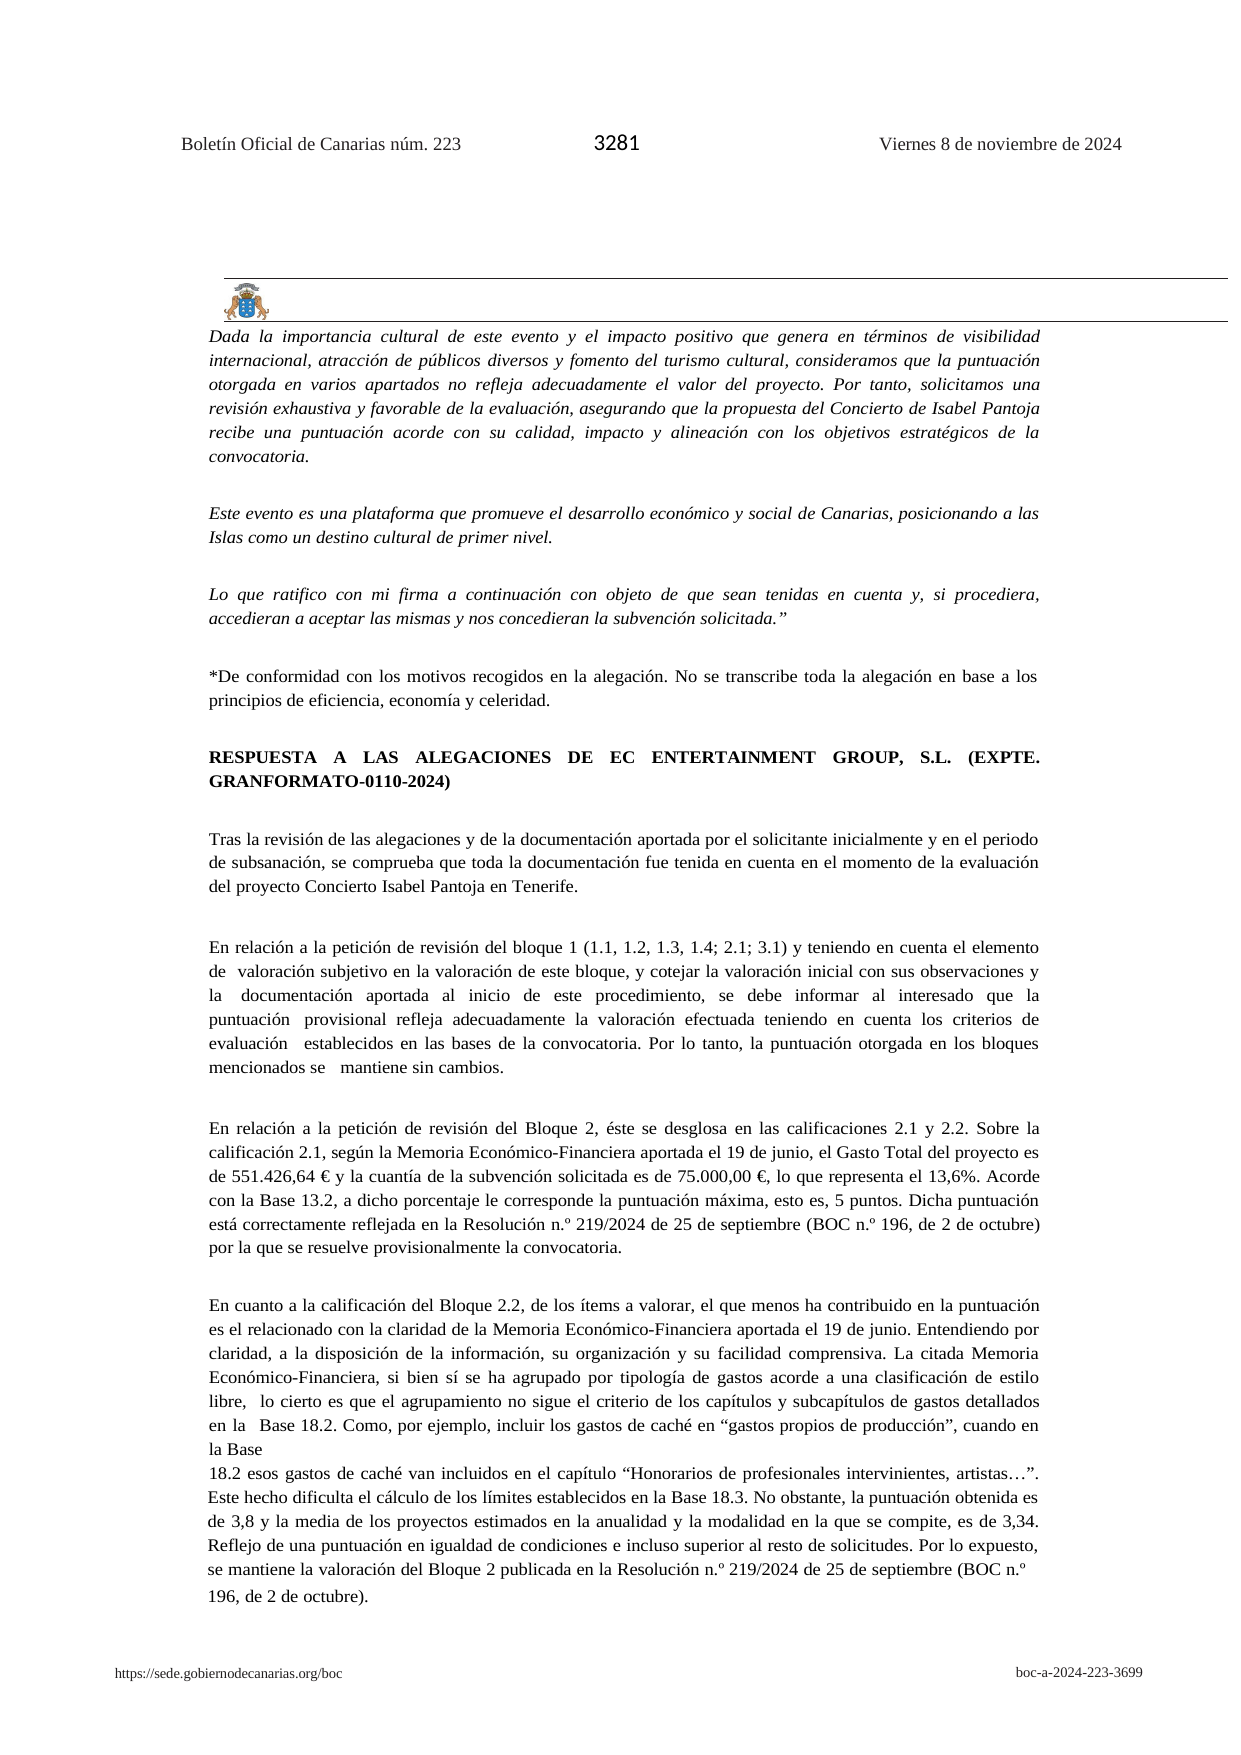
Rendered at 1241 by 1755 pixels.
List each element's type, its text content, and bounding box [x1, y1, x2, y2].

text Lo que ratifico con mi firma a continuación con objeto de que sean tenidas en cuenta y, si procediera, accedieran a aceptar las mismas y nos concedieran la subvención solicitada.” [208, 584, 1040, 628]
text En cuanto a la calificación del Bloque 2.2, de los ítems a valorar, el que menos ha contribuido en la puntuación es el relacionado con la claridad de la Memoria Económico-Financiera aportada el 19 de junio. Entendiendo por claridad, a la disposición de la información, su organización y su facilidad comprensiva. La citada Memoria Económico-Financiera, si bien sí se ha agrupado por tipología de gastos acorde a una clasificación de estilo libre, lo cierto es que el agrupamiento no sigue el criterio de los capítulos y subcapítulos de gastos detallados en la Base 18.2. Como, por ejemplo, incluir los gastos de caché en “gastos propios de producción”, cuando en la Base [208, 1295, 1040, 1459]
text Tras la revisión de las alegaciones y de la documentación aportada por el solicitante inicialmente y en el periodo de subsanación, se comprueba que toda la documentación fue tenida en cuenta en el momento de la evaluación del proyecto Concierto Isabel Pantoja en Tenerife. [208, 828, 1039, 897]
text 18.2 esos gastos de caché van incluidos en el capítulo “Honorarios de profesionales intervinientes, artistas…”. Este hecho dificulta el cálculo de los límites establecidos en la Base 18.3. No obstante, la puntuación obtenida es de 3,8 y la media de los proyectos estimados en la anualidad y la modalidad en la que se compite, es de 3,34. Reflejo de una puntuación en igualdad de condiciones e incluso superior al resto de solicitudes. Por lo expuesto, se mantiene la valoración del Bloque 2 publicada en la Resolución n.º 219/2024 de 25 de septiembre (BOC n.º [207, 1462, 1040, 1579]
text 196, de 2 de octubre). [207, 1586, 1155, 1606]
text En relación a la petición de revisión del Bloque 2, éste se desglosa en las calificaciones 2.1 y 2.2. Sobre la calificación 2.1, según la Memoria Económico-Financiera aportada el 19 de junio, el Gasto Total del proyecto es de 551.426,64 € y la cuantía de la subvención solicitada es de 75.000,00 €, lo que representa el 13,6%. Acorde con la Base 13.2, a dicho porcentaje le corresponde la puntuación máxima, esto es, 5 puntos. Dicha puntuación está correctamente reflejada en la Resolución n.º 219/2024 de 25 de septiembre (BOC n.º 196, de 2 de octubre) por la que se resuelve provisionalmente la convocatoria. [208, 1117, 1040, 1258]
text *De conformidad con los motivos recogidos en la alegación. No se transcribe toda la alegación en base a los principios de eficiencia, economía y celeridad. [208, 666, 1039, 710]
subtitle RESPUESTA A LAS ALEGACIONES DE EC ENTERTAINMENT GROUP, S.L. (EXPTE. GRANFORMATO-0110-2024) [208, 747, 1040, 791]
text En relación a la petición de revisión del bloque 1 (1.1, 1.2, 1.3, 1.4; 2.1; 3.1) y teniendo en cuenta el elemento de valoración subjetivo en la valoración de este bloque, y cotejar la valoración inicial con sus observaciones y la documentación aportada al inicio de este procedimiento, se debe informar al interesado que la puntuación provisional refleja adecuadamente la valoración efectuada teniendo en cuenta los criterios de evaluación establecidos en las bases de la convocatoria. Por lo tanto, la puntuación otorgada en los bloques mencionados se mantiene sin cambios. [208, 937, 1040, 1077]
text Dada la importancia cultural de este evento y el impacto positivo que genera en términos de visibilidad internacional, atracción de públicos diversos y fomento del turismo cultural, consideramos que la puntuación otorgada en varios apartados no refleja adecuadamente el valor del proyecto. Por tanto, solicitamos una revisión exhaustiva y favorable de la evaluación, asegurando que la propuesta del Concierto de Isabel Pantoja recibe una puntuación acorde con su calidad, impacto y alineación con los objetivos estratégicos de la convocatoria. [208, 302, 1040, 466]
text Este evento es una plataforma que promueve el desarrollo económico y social de Canarias, posicionando a las Islas como un destino cultural de primer nivel. [208, 503, 1039, 547]
